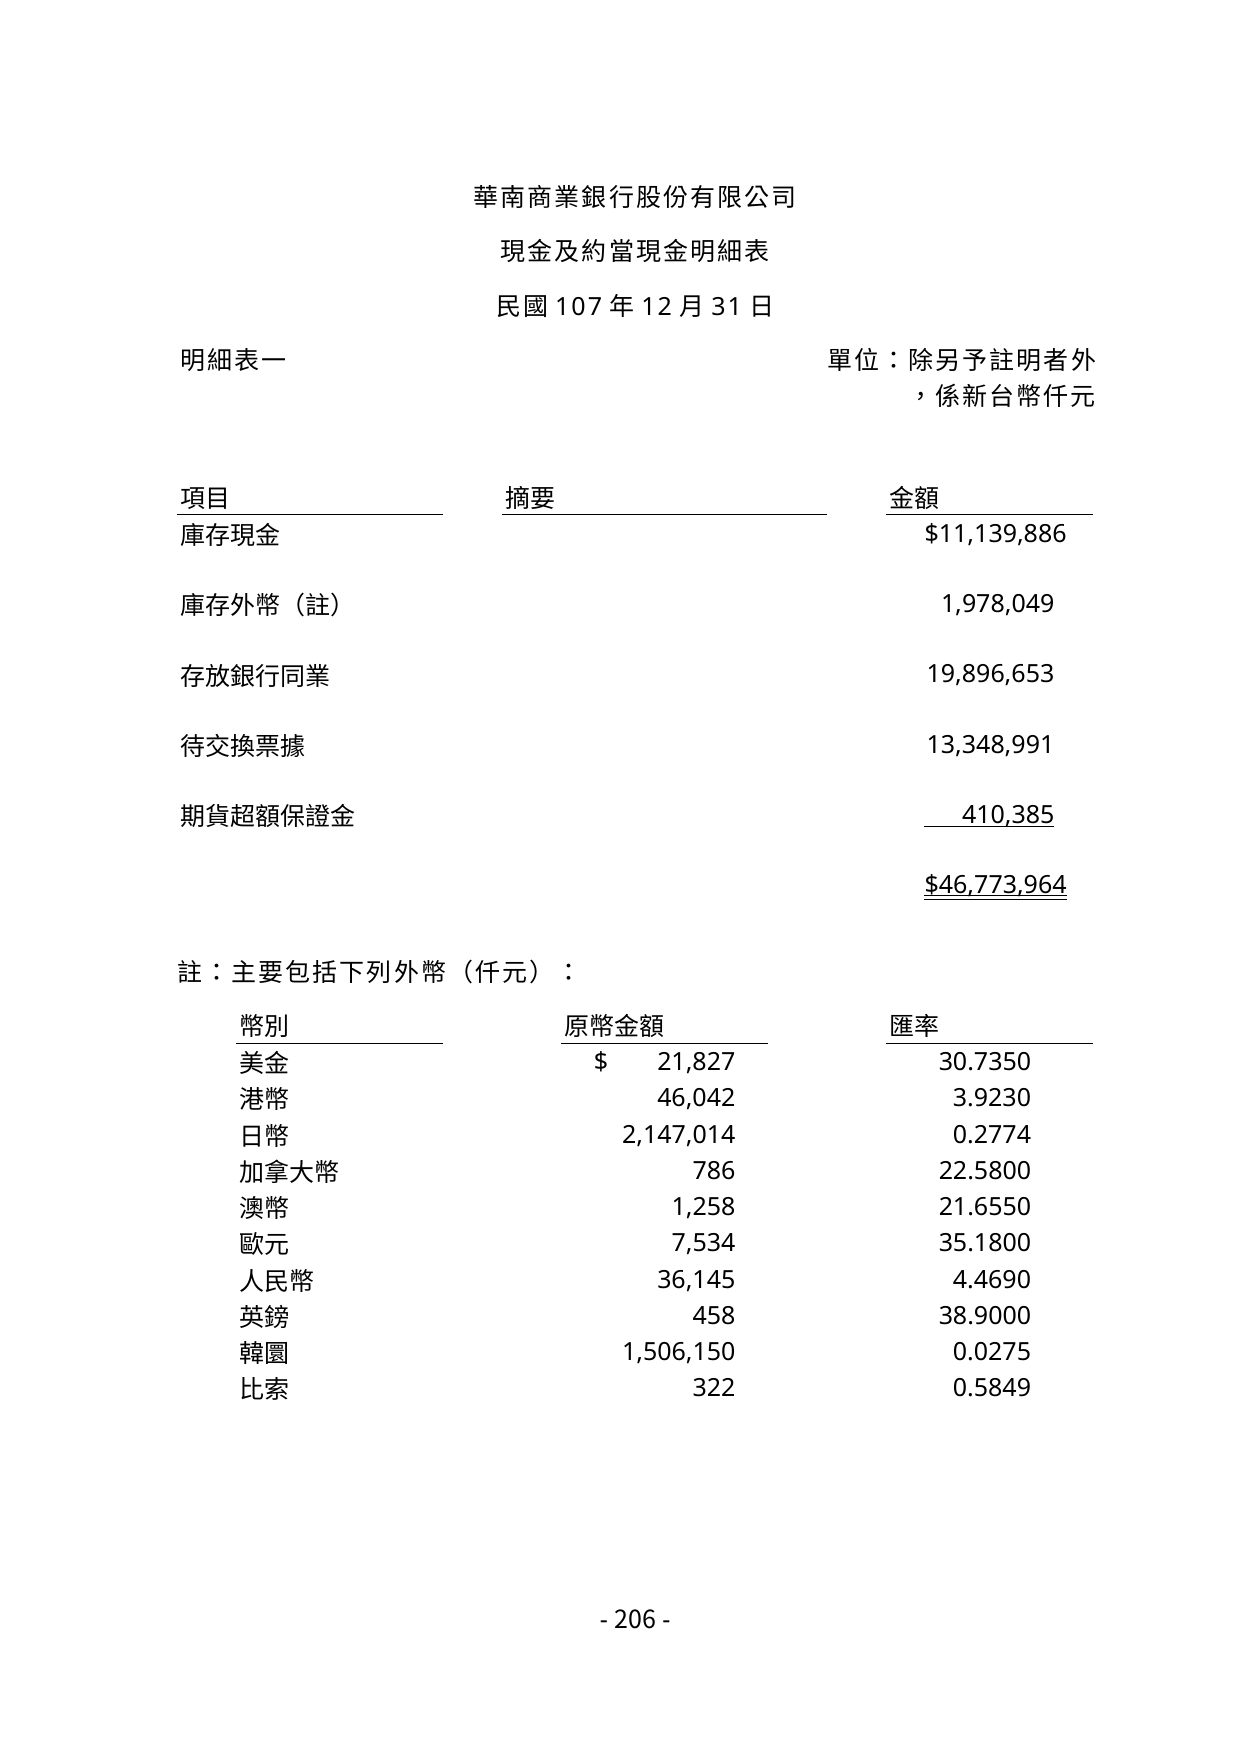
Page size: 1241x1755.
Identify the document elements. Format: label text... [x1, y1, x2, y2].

table_cell [502, 867, 827, 901]
table_cell [443, 692, 502, 726]
table_header [827, 478, 886, 514]
table_cell $ 11,139,886 [886, 515, 1093, 552]
table_cell [502, 552, 827, 586]
table_cell 322 [561, 1370, 768, 1406]
table_header [443, 478, 502, 514]
table_header 明細表一 [177, 340, 638, 427]
table_cell 2,147,014 [561, 1116, 768, 1152]
table_cell 0.2774 [886, 1116, 1093, 1152]
table_cell [443, 622, 502, 656]
table_cell 13,348,991 [886, 726, 1093, 763]
table_cell [443, 763, 502, 797]
table_cell 澳幣 [236, 1189, 443, 1225]
table_cell [443, 797, 502, 833]
table_cell 0.5849 [886, 1370, 1093, 1406]
table_cell [177, 867, 443, 901]
table_cell [177, 692, 443, 726]
table_cell 19,896,653 [886, 656, 1093, 692]
table_cell [827, 622, 886, 656]
table_cell [768, 1261, 886, 1297]
table_cell 410,385 [886, 797, 1093, 833]
table_cell [768, 1370, 886, 1406]
text 註：主要包括下列外幣（仟元）： [177, 952, 1093, 988]
table_cell 36,145 [561, 1261, 768, 1297]
table_cell 歐元 [236, 1225, 443, 1261]
table_cell [443, 514, 502, 552]
table_header 幣別 [236, 1006, 443, 1043]
table_cell 38.9000 [886, 1298, 1093, 1334]
table_header 單位：除另予註明者外 ，係新台幣仟元 [638, 340, 1099, 427]
table_header [768, 1006, 886, 1043]
table_cell 待交換票據 [177, 726, 443, 763]
table_cell 46,042 [561, 1080, 768, 1116]
table_cell 加拿大幣 [236, 1153, 443, 1189]
table_cell [443, 1116, 561, 1152]
text 現金及約當現金明細表 [177, 232, 1093, 268]
table_cell [827, 514, 886, 552]
table_cell 1,506,150 [561, 1334, 768, 1370]
table_header 原幣金額 [561, 1006, 768, 1043]
table_cell [177, 763, 443, 797]
table_cell [768, 1080, 886, 1116]
table_cell [768, 1043, 886, 1080]
table_cell [827, 797, 886, 833]
table_cell [443, 833, 502, 867]
table_cell [177, 622, 443, 656]
table_cell 人民幣 [236, 1261, 443, 1297]
table_cell [443, 1043, 561, 1080]
table_cell 35.1800 [886, 1225, 1093, 1261]
table_cell 港幣 [236, 1080, 443, 1116]
table_cell [502, 622, 827, 656]
table_cell [443, 1189, 561, 1225]
table_cell [502, 833, 827, 867]
table_cell [886, 763, 1093, 797]
table_cell 0.0275 [886, 1334, 1093, 1370]
table_cell 1,258 [561, 1189, 768, 1225]
table_header 匯率 [886, 1006, 1093, 1043]
table_cell 庫存外幣（註） [177, 586, 443, 622]
table_cell 日幣 [236, 1116, 443, 1152]
table_cell [443, 1298, 561, 1334]
table_cell [768, 1153, 886, 1189]
table_cell 3.9230 [886, 1080, 1093, 1116]
table_cell [443, 1261, 561, 1297]
table_cell 美金 [236, 1044, 443, 1080]
table_cell [443, 656, 502, 692]
table_cell [443, 1225, 561, 1261]
table_cell [768, 1298, 886, 1334]
table_cell [886, 692, 1093, 726]
table_cell 4.4690 [886, 1261, 1093, 1297]
table_cell 存放銀行同業 [177, 656, 443, 692]
table_cell 22.5800 [886, 1153, 1093, 1189]
table_cell 期貨超額保證金 [177, 797, 443, 833]
table_cell [502, 515, 827, 552]
table_cell [768, 1225, 886, 1261]
table_header 金額 [886, 478, 1093, 514]
table_cell 庫存現金 [177, 515, 443, 552]
table_cell 7,534 [561, 1225, 768, 1261]
table_cell [443, 867, 502, 901]
table_cell [768, 1116, 886, 1152]
table_cell [443, 1334, 561, 1370]
table_cell [502, 692, 827, 726]
table_cell [768, 1334, 886, 1370]
table_cell [827, 763, 886, 797]
table_cell [502, 797, 827, 833]
table_cell [827, 552, 886, 586]
table_cell [502, 656, 827, 692]
table_cell 30.7350 [886, 1044, 1093, 1080]
table_cell [443, 1153, 561, 1189]
table_cell $ 46,773,964 [886, 867, 1093, 901]
table_header 項目 [177, 478, 443, 514]
table_cell [827, 656, 886, 692]
table_cell [827, 692, 886, 726]
table_header [443, 1006, 561, 1043]
table_cell 比索 [236, 1370, 443, 1406]
table_cell 458 [561, 1298, 768, 1334]
table_cell [443, 586, 502, 622]
table_cell [827, 833, 886, 867]
table_cell [502, 763, 827, 797]
table_cell $ 21,827 [561, 1044, 768, 1080]
table_cell [443, 1080, 561, 1116]
table_header 摘要 [502, 478, 827, 514]
table_cell [768, 1189, 886, 1225]
table_cell [443, 552, 502, 586]
table_cell [827, 726, 886, 763]
table_cell [827, 586, 886, 622]
table_cell [177, 552, 443, 586]
table_cell [502, 726, 827, 763]
table_cell 韓圜 [236, 1334, 443, 1370]
table_cell 786 [561, 1153, 768, 1189]
table_cell [886, 833, 1093, 867]
table_cell [886, 622, 1093, 656]
table_cell [827, 867, 886, 901]
table_cell [443, 1370, 561, 1406]
text 華南商業銀行股份有限公司 [177, 177, 1093, 213]
table_cell 1,978,049 [886, 586, 1093, 622]
table_cell 英鎊 [236, 1298, 443, 1334]
text 民國107年12月31日 [177, 286, 1093, 322]
table_cell [177, 833, 443, 867]
table_cell 21.6550 [886, 1189, 1093, 1225]
table_cell [502, 586, 827, 622]
table_cell [886, 552, 1093, 586]
table_cell [443, 726, 502, 763]
